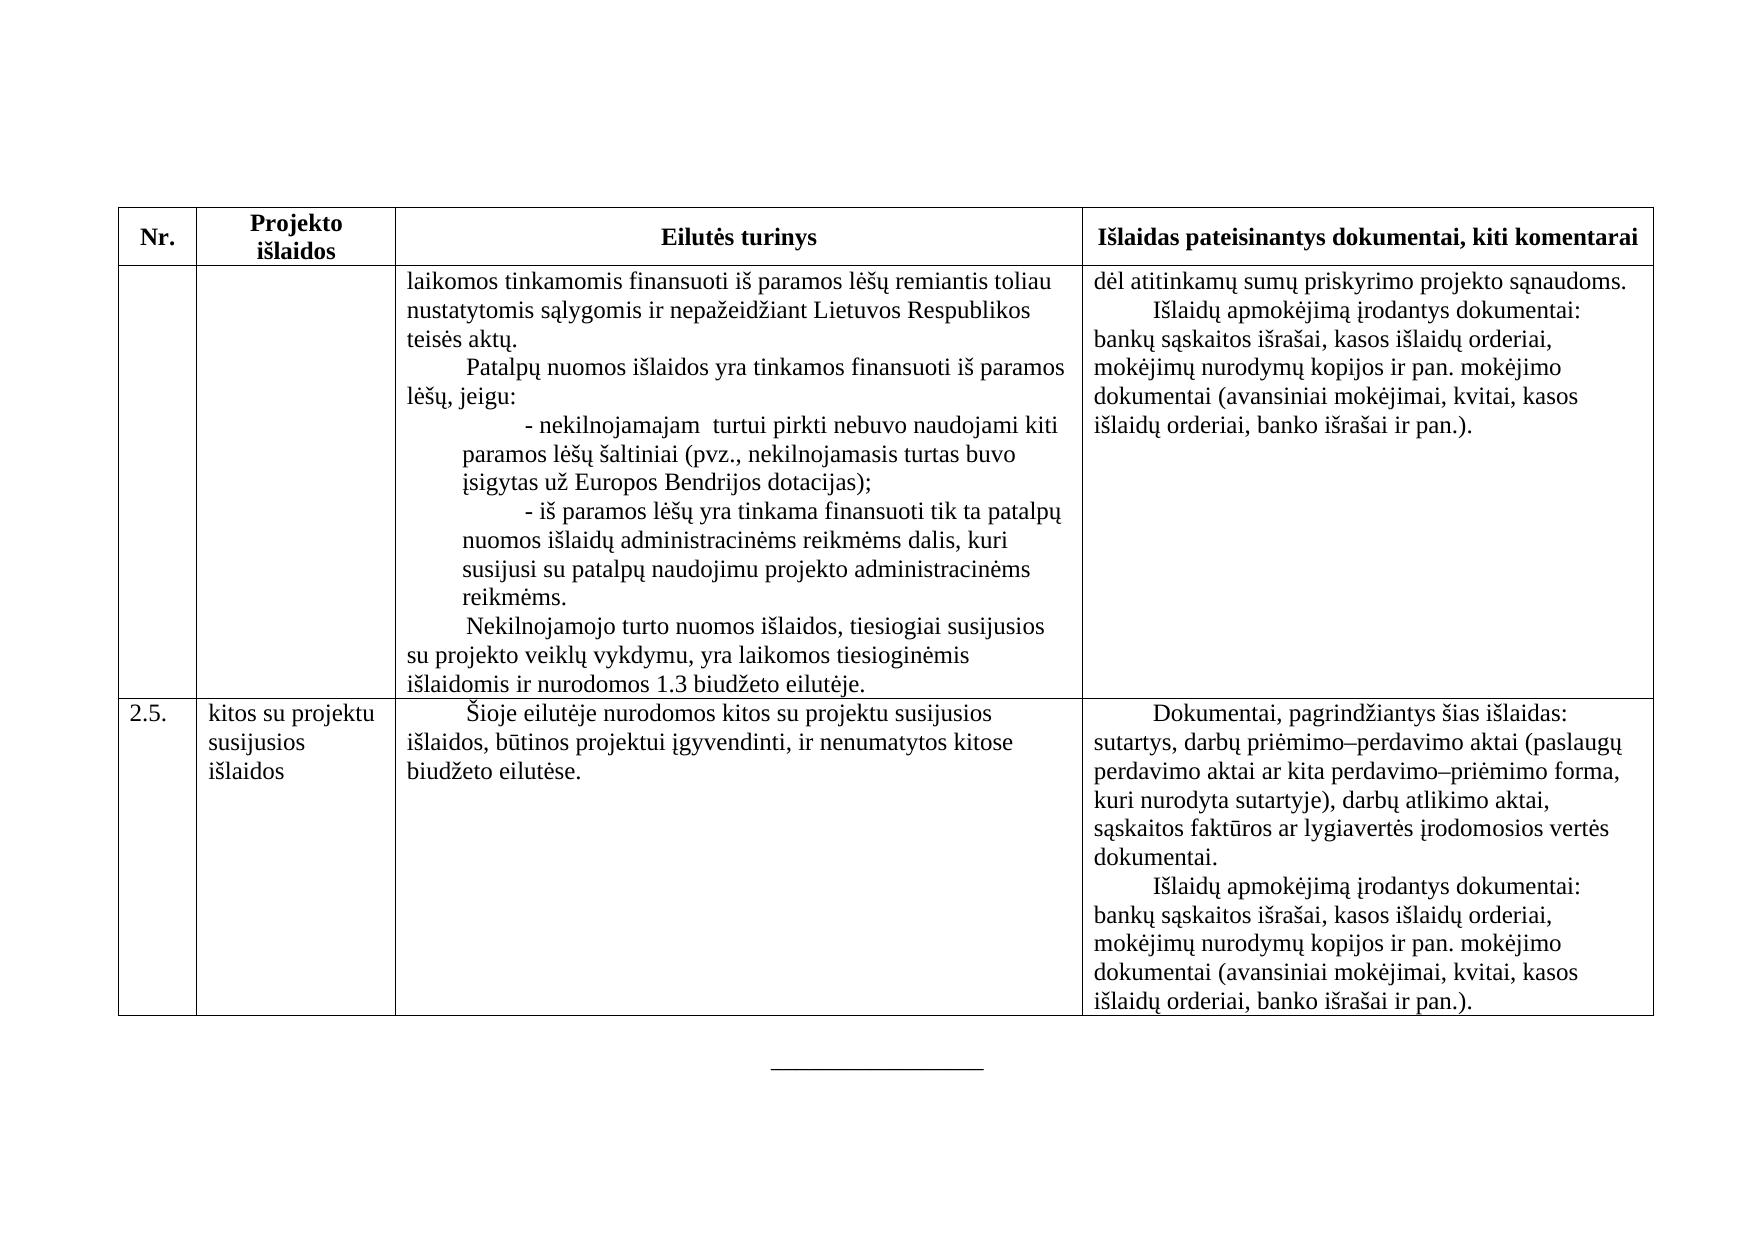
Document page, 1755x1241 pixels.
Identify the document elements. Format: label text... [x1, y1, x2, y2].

table_cell kitos su projektu susijusios išlaidos [197, 699, 395, 1015]
table_header Nr. [119, 208, 196, 265]
table_cell laikomos tinkamomis finansuoti iš paramos lėšų remiantis toliau nustatytomis sąlygomis ir nepažeidžiant Lietuvos Respublikos teisės aktų. Patalpų nuomos išlaidos yra tinkamos finansuoti iš paramos lėšų, jeigu: - nekilnojamajam turtui pirkti nebuvo naudojami kiti paramos lėšų šaltiniai (pvz., nekilnojamasis turtas buvo įsigytas už Europos Bendrijos dotacijas); - iš paramos lėšų yra tinkama finansuoti tik ta patalpų nuomos išlaidų administracinėms reikmėms dalis, kuri susijusi su patalpų naudojimu projekto administracinėms reikmėms. Nekilnojamojo turto nuomos išlaidos, tiesiogiai susijusios su projekto veiklų vykdymu, yra laikomos tiesioginėmis išlaidomis ir nurodomos 1.3 biudžeto eilutėje. [396, 266, 1082, 697]
table_cell 2.5. [119, 699, 196, 1015]
table_cell Dokumentai, pagrindžiantys šias išlaidas: sutartys, darbų priėmimo–perdavimo aktai (paslaugų perdavimo aktai ar kita perdavimo–priėmimo forma, kuri nurodyta sutartyje), darbų atlikimo aktai, sąskaitos faktūros ar lygiavertės įrodomosios vertės dokumentai. Išlaidų apmokėjimą įrodantys dokumentai: bankų sąskaitos išrašai, kasos išlaidų orderiai, mokėjimų nurodymų kopijos ir pan. mokėjimo dokumentai (avansiniai mokėjimai, kvitai, kasos išlaidų orderiai, banko išrašai ir pan.). [1083, 699, 1653, 1015]
text _________________ [118, 1044, 1636, 1073]
table_header Projekto išlaidos [197, 208, 395, 265]
table_cell [119, 266, 196, 697]
table_header Išlaidas pateisinantys dokumentai, kiti komentarai [1083, 208, 1653, 265]
table_cell [197, 266, 395, 697]
table_cell Šioje eilutėje nurodomos kitos su projektu susijusios išlaidos, būtinos projektui įgyvendinti, ir nenumatytos kitose biudžeto eilutėse. [396, 699, 1082, 1015]
table_header Eilutės turinys [396, 208, 1082, 265]
table_cell dėl atitinkamų sumų priskyrimo projekto sąnaudoms. Išlaidų apmokėjimą įrodantys dokumentai: bankų sąskaitos išrašai, kasos išlaidų orderiai, mokėjimų nurodymų kopijos ir pan. mokėjimo dokumentai (avansiniai mokėjimai, kvitai, kasos išlaidų orderiai, banko išrašai ir pan.). [1083, 266, 1653, 697]
